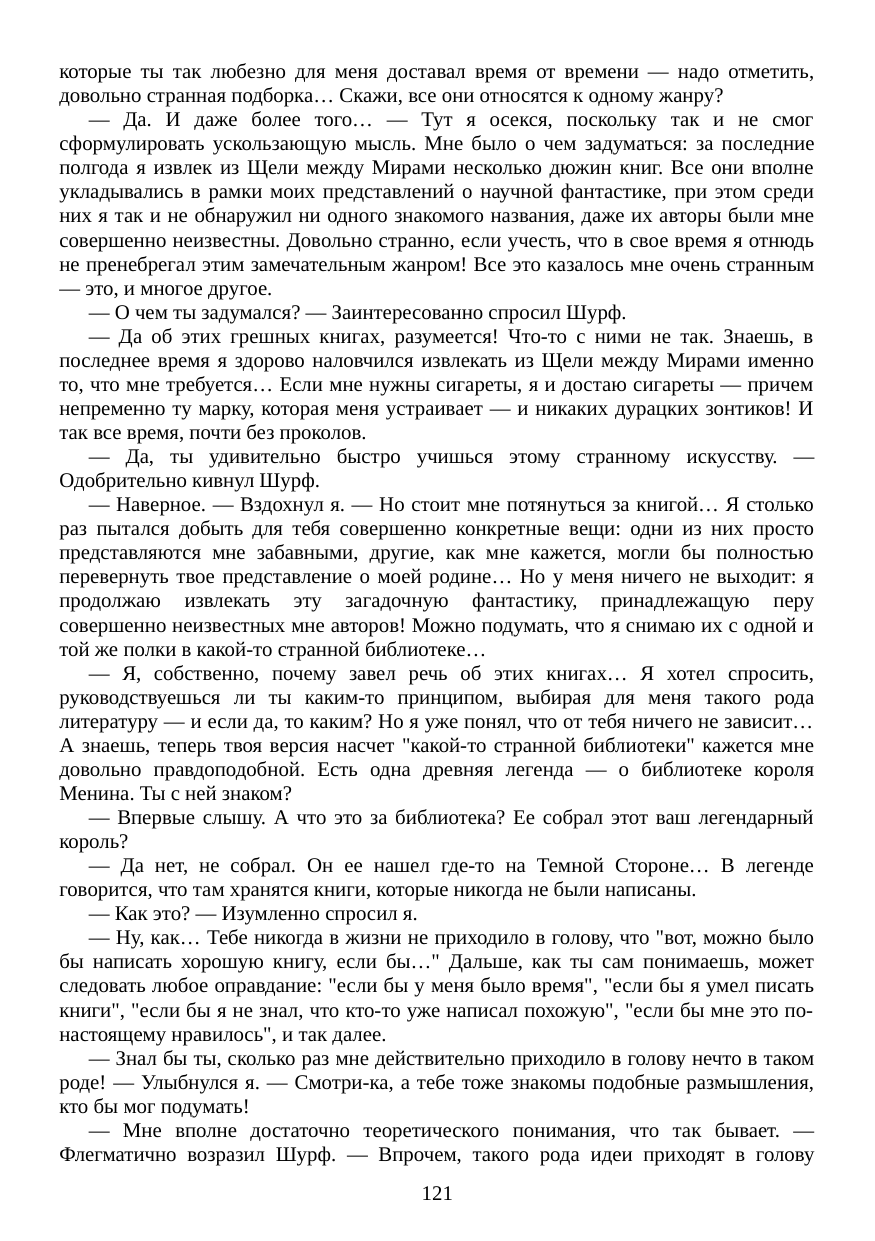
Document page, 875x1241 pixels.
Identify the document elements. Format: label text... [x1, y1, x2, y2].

text — О чем ты задумался? — Заинтересованно спросил Шурф. [59, 300, 815, 324]
text — Впервые слышу. А что это за библиотека? Ее собрал этот ваш легендарный король? [59, 805, 815, 853]
text — Я, собственно, почему завел речь об этих книгах… Я хотел спросить, руководствуешься ли ты каким-то принципом, выбирая для меня такого рода литературу — и если да, то каким? Но я уже понял, что от тебя ничего не зависит… А знаешь, теперь твоя версия насчет "какой-то странной библиотеки" кажется мне довольно правдоподобной. Есть одна древняя легенда — о библиотеке короля Менина. Ты с ней знаком? [59, 661, 815, 805]
text — Как это? — Изумленно спросил я. [59, 901, 815, 925]
text — Знал бы ты, сколько раз мне действительно приходило в голову нечто в таком роде! — Улыбнулся я. — Смотри-ка, а тебе тоже знакомы подобные размышления, кто бы мог подумать! [59, 1046, 815, 1118]
text — Да. И даже более того… — Тут я осекся, поскольку так и не смог сформулировать ускользающую мысль. Мне было о чем задуматься: за последние полгода я извлек из Щели между Мирами несколько дюжин книг. Все они вполне укладывались в рамки моих представлений о научной фантастике, при этом среди них я так и не обнаружил ни одного знакомого названия, даже их авторы были мне совершенно неизвестны. Довольно странно, если учесть, что в свое время я отнюдь не пренебрегал этим замечательным жанром! Все это казалось мне очень странным — это, и многое другое. [59, 107, 815, 300]
text — Наверное. — Вздохнул я. — Но стоит мне потянуться за книгой… Я столько раз пытался добыть для тебя совершенно конкретные вещи: одни из них просто представляются мне забавными, другие, как мне кажется, могли бы полностью перевернуть твое представление о моей родине… Но у меня ничего не выходит: я продолжаю извлекать эту загадочную фантастику, принадлежащую перу совершенно неизвестных мне авторов! Можно подумать, что я снимаю их с одной и той же полки в какой-то странной библиотеке… [59, 492, 815, 661]
text — Да нет, не собрал. Он ее нашел где-то на Темной Стороне… В легенде говорится, что там хранятся книги, которые никогда не были написаны. [59, 853, 815, 901]
text которые ты так любезно для меня доставал время от времени — надо отметить, довольно странная подборка… Скажи, все они относятся к одному жанру? [59, 59, 815, 107]
text — Да об этих грешных книгах, разумеется! Что-то с ними не так. Знаешь, в последнее время я здорово наловчился извлекать из Щели между Мирами именно то, что мне требуется… Если мне нужны сигареты, я и достаю сигареты — причем непременно ту марку, которая меня устраивает — и никаких дурацких зонтиков! И так все время, почти без проколов. [59, 324, 815, 444]
text — Да, ты удивительно быстро учишься этому странному искусству. — Одобрительно кивнул Шурф. [59, 444, 815, 492]
text — Ну, как… Тебе никогда в жизни не приходило в голову, что "вот, можно было бы написать хорошую книгу, если бы…" Дальше, как ты сам понимаешь, может следовать любое оправдание: "если бы у меня было время", "если бы я умел писать книги", "если бы я не знал, что кто-то уже написал похожую", "если бы мне это по-настоящему нравилось", и так далее. [59, 925, 815, 1046]
text — Мне вполне достаточно теоретического понимания, что так бывает. — Флегматично возразил Шурф. — Впрочем, такого рода идеи приходят в голову [59, 1118, 815, 1166]
